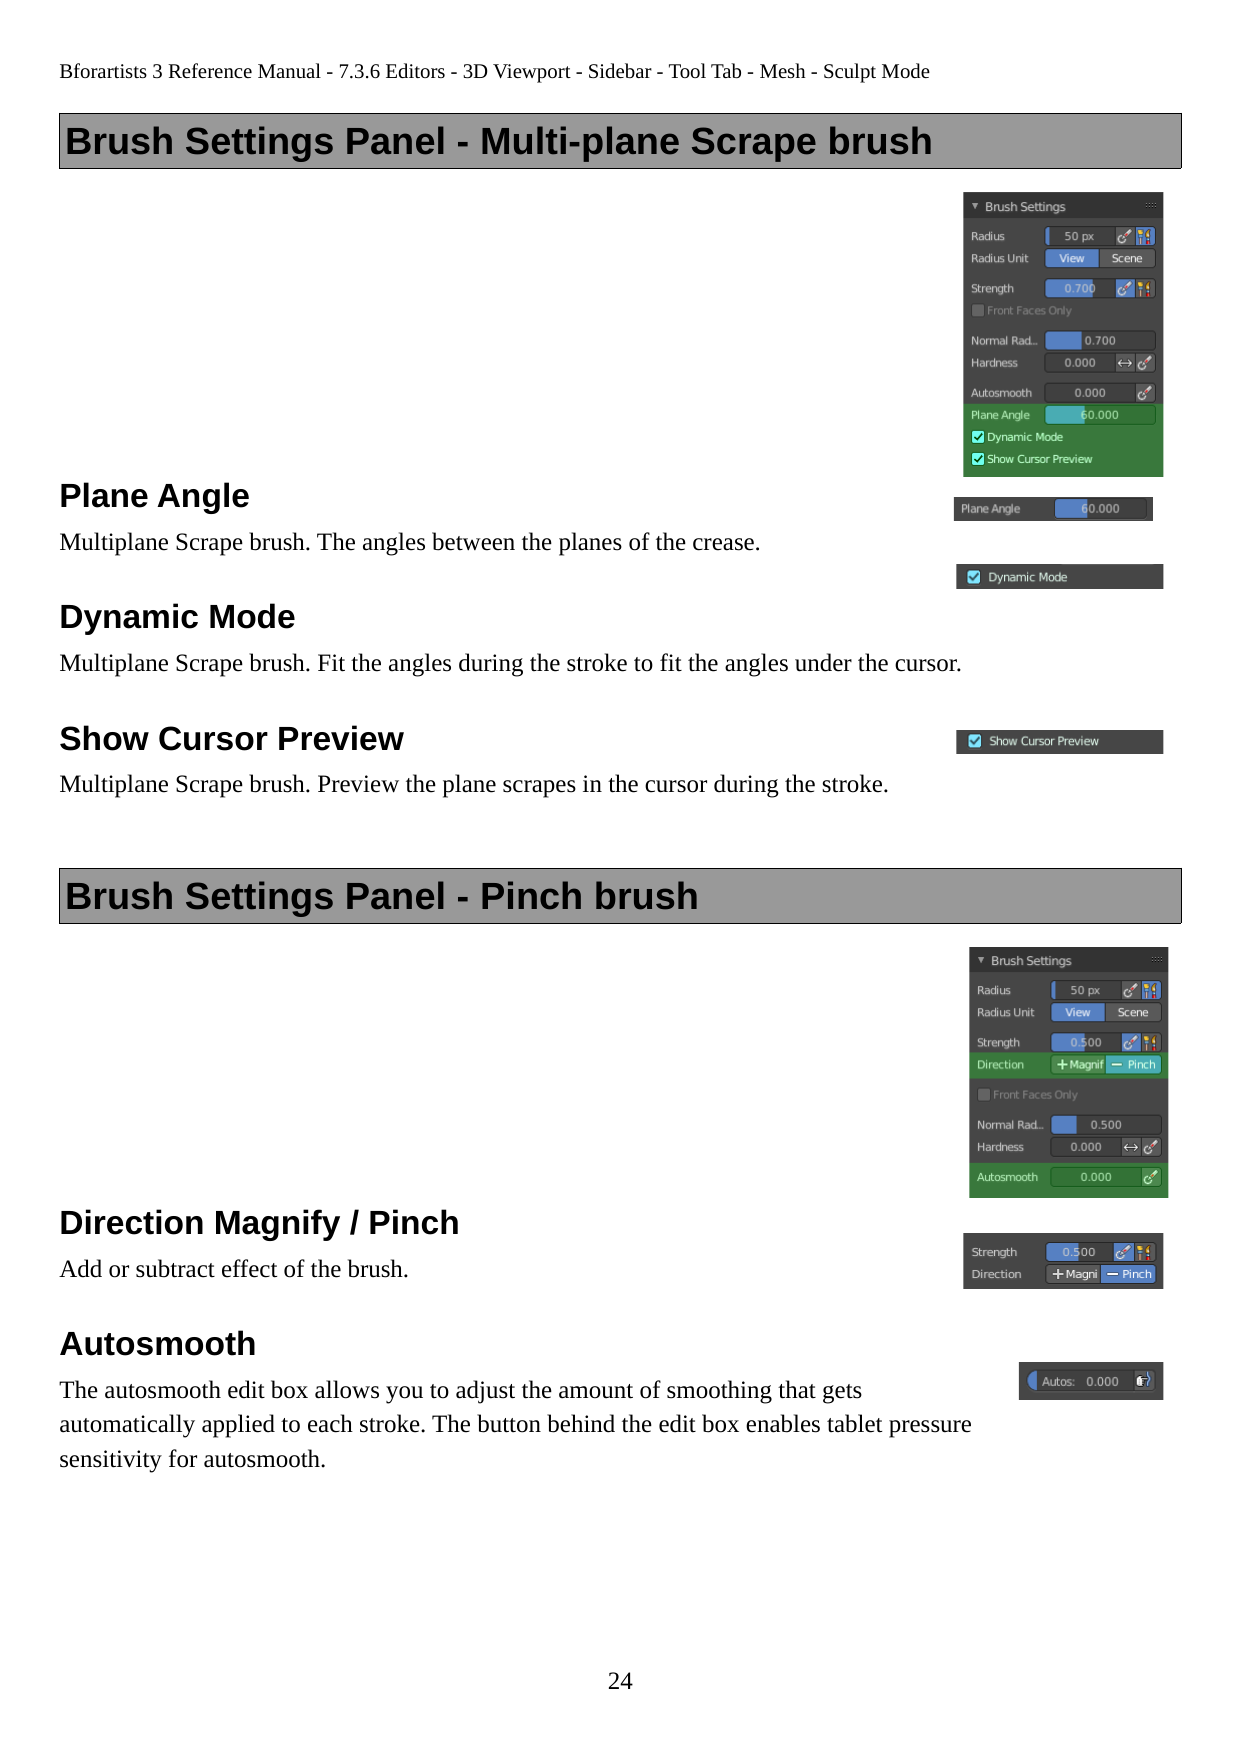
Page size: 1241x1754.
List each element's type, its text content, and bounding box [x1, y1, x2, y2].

text The autosmooth edit box allows you to adjust the amount of smoothing that gets automatically applied to each stroke. The button behind the edit box enables tablet pressure sensitivity for autosmooth. [59, 1375, 1181, 1472]
subtitle Plane Angle [59, 476, 1181, 515]
table_header Brush Settings Panel - Multi-plane Scrape brush [60, 114, 1181, 168]
text Multiplane Scrape brush. Preview the plane scrapes in the cursor during the stroke. [59, 769, 1181, 798]
table_header Brush Settings Panel - Pinch brush [60, 869, 1181, 923]
subtitle Direction Magnify / Pinch [59, 1202, 1181, 1241]
text Add or subtract effect of the brush. [59, 1254, 963, 1282]
subtitle Show Cursor Preview [59, 718, 1181, 757]
picture [1018, 1362, 1164, 1400]
picture [963, 192, 1164, 477]
text Multiplane Scrape brush. Fit the angles during the stroke to fit the angles under the cursor. [59, 648, 1181, 677]
picture [956, 730, 1164, 754]
picture [953, 497, 1153, 521]
subtitle Autosmooth [59, 1323, 1181, 1362]
text Multiplane Scrape brush. The angles between the planes of the crease. [59, 527, 1181, 556]
picture [963, 1233, 1164, 1289]
subtitle Dynamic Mode [59, 597, 1181, 636]
picture [969, 947, 1169, 1198]
picture [956, 564, 1164, 589]
